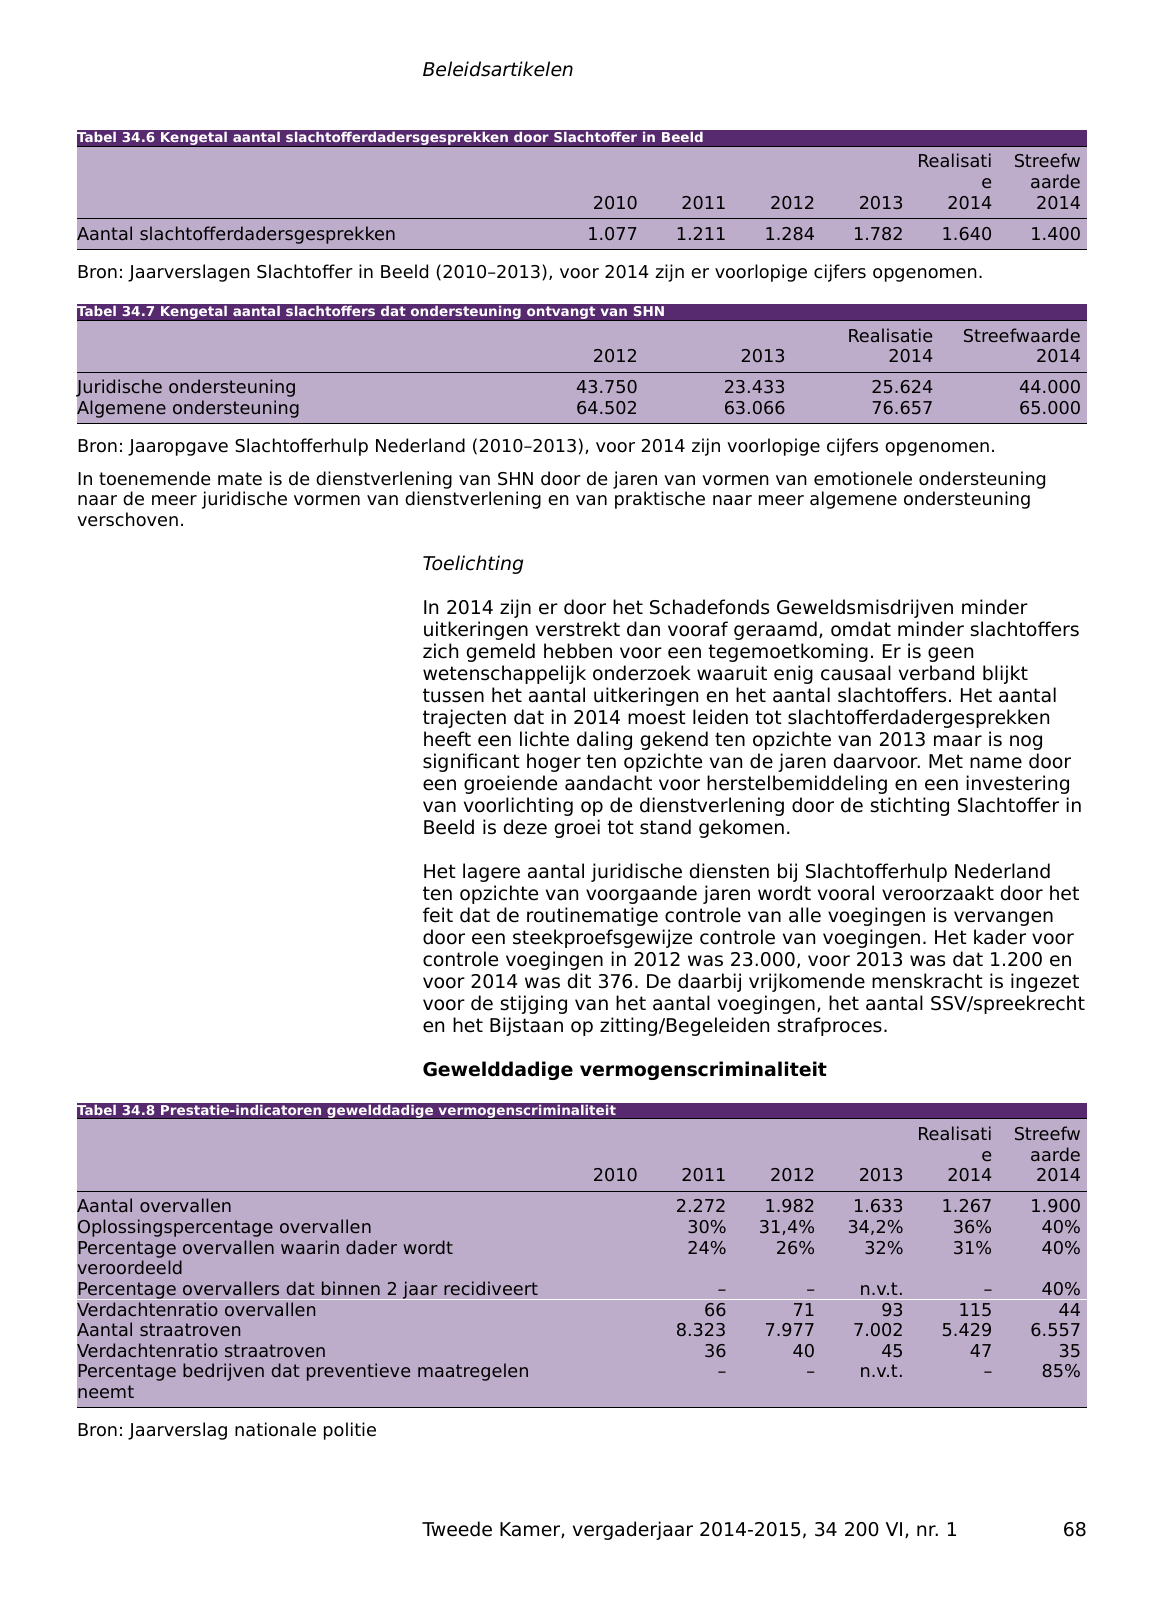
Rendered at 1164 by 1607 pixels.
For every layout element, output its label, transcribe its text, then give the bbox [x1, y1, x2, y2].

table_cell 36% [909, 1217, 998, 1238]
table_cell 36 [644, 1341, 732, 1361]
table_cell [555, 1192, 644, 1217]
table_cell 34,2% [821, 1217, 909, 1238]
table_cell Verdachtenratio straatroven [77, 1341, 555, 1361]
table_cell [644, 1119, 732, 1165]
table_cell Realisatie [909, 147, 998, 193]
table_cell 65.000 [939, 398, 1087, 423]
table_cell [77, 147, 555, 193]
table_cell 2011 [644, 193, 732, 218]
table_cell 23.433 [644, 373, 791, 398]
table_cell 2014 [998, 193, 1087, 218]
table_cell Percentage overvallen waarin dader wordt veroordeeld [77, 1238, 555, 1279]
table_cell 44 [998, 1300, 1087, 1320]
table_cell [555, 147, 644, 193]
table_cell Verdachtenratio overvallen [77, 1300, 555, 1320]
table_cell 1.211 [644, 219, 732, 249]
table_cell [77, 346, 496, 372]
table_cell 2012 [732, 1165, 821, 1191]
table_cell [732, 1119, 821, 1165]
table_header Tabel 34.6 Kengetal aantal slachtofferdadersgesprekken door Slachtoffer in Beeld [77, 130, 1087, 146]
table_cell 93 [821, 1300, 909, 1320]
table_cell 2014 [939, 346, 1087, 372]
table_cell 45 [821, 1341, 909, 1361]
table_cell Bron: Jaarverslagen Slachtoffer in Beeld (2010–2013), voor 2014 zijn er voorlopige cijfers opgenomen. [77, 250, 1087, 282]
table_cell 2.272 [644, 1192, 732, 1217]
table_cell [77, 1165, 555, 1191]
table_cell Algemene ondersteuning [77, 398, 496, 423]
table_cell 63.066 [644, 398, 791, 423]
table_cell – [644, 1279, 732, 1299]
table_cell 76.657 [791, 398, 939, 423]
table_cell Streefwaarde [998, 147, 1087, 193]
text Het lagere aantal juridische diensten bij Slachtofferhulp Nederland ten opzichte van voorgaande jaren wordt vooral veroorzaakt door het feit dat de routinematige controle van alle voegingen is vervangen door een steekproefsgewijze controle van voegingen. Het kader voor controle voegingen in 2012 was 23.000, voor 2013 was dat 1.200 en voor 2014 was dit 376. De daarbij vrijkomende menskracht is ingezet voor de stijging van het aantal voegingen, het aantal SSV/spreekrecht en het Bijstaan op zitting/Begeleiden strafproces. [422, 861, 1087, 1037]
table_cell 2012 [496, 346, 644, 372]
table_cell 7.002 [821, 1320, 909, 1341]
table_cell 2014 [909, 193, 998, 218]
table_cell [732, 147, 821, 193]
table_cell [555, 1341, 644, 1361]
table_cell 44.000 [939, 373, 1087, 398]
table_cell 1.982 [732, 1192, 821, 1217]
table_cell 40 [732, 1341, 821, 1361]
table_cell [77, 1119, 555, 1165]
text In 2014 zijn er door het Schadefonds Geweldsmisdrijven minder uitkeringen verstrekt dan vooraf geraamd, omdat minder slachtoffers zich gemeld hebben voor een tegemoetkoming. Er is geen wetenschappelijk onderzoek waaruit enig causaal verband blijkt tussen het aantal uitkeringen en het aantal slachtoffers. Het aantal trajecten dat in 2014 moest leiden tot slachtofferdadergesprekken heeft een lichte daling gekend ten opzichte van 2013 maar is nog significant hoger ten opzichte van de jaren daarvoor. Met name door een groeiende aandacht voor herstelbemiddeling en een investering van voorlichting op de dienstverlening door de stichting Slachtoffer in Beeld is deze groei tot stand gekomen. [422, 597, 1087, 838]
table_cell 30% [644, 1217, 732, 1238]
table_cell [555, 1320, 644, 1341]
table_cell 7.977 [732, 1320, 821, 1341]
table_cell 40% [998, 1217, 1087, 1238]
table_cell Aantal straatroven [77, 1320, 555, 1341]
table_cell 2010 [555, 193, 644, 218]
table_cell [555, 1238, 644, 1279]
table_cell – [732, 1279, 821, 1299]
table_cell Juridische ondersteuning [77, 373, 496, 398]
table_cell 1.400 [998, 219, 1087, 249]
table_cell 2013 [821, 193, 909, 218]
table_header Tabel 34.8 Prestatie-indicatoren gewelddadige vermogenscriminaliteit [77, 1103, 1087, 1118]
table_cell 1.782 [821, 219, 909, 249]
table_cell 2013 [644, 346, 791, 372]
table_cell 25.624 [791, 373, 939, 398]
table_cell n.v.t. [821, 1361, 909, 1407]
table_cell 2010 [555, 1165, 644, 1191]
table_cell 85% [998, 1361, 1087, 1407]
table_cell 1.640 [909, 219, 998, 249]
table_cell 1.900 [998, 1192, 1087, 1217]
table_cell [555, 1361, 644, 1407]
table_cell – [644, 1361, 732, 1407]
table_cell Aantal slachtofferdadersgesprekken [77, 219, 555, 249]
table_cell 31,4% [732, 1217, 821, 1238]
table_cell 26% [732, 1238, 821, 1279]
table_cell Realisatie [791, 321, 939, 346]
table_cell Aantal overvallen [77, 1192, 555, 1217]
table_cell – [909, 1279, 998, 1299]
table_cell 32% [821, 1238, 909, 1279]
table_cell Percentage overvallers dat binnen 2 jaar recidiveert [77, 1279, 555, 1299]
table_cell 1.284 [732, 219, 821, 249]
table_cell Oplossingspercentage overvallen [77, 1217, 555, 1238]
table_cell 2012 [732, 193, 821, 218]
table_cell [555, 1300, 644, 1320]
table_cell n.v.t. [821, 1279, 909, 1299]
table_cell 2014 [909, 1165, 998, 1191]
table_cell 66 [644, 1300, 732, 1320]
table_cell [555, 1119, 644, 1165]
table_cell 24% [644, 1238, 732, 1279]
table_cell Streefwaarde [998, 1119, 1087, 1165]
table_cell [644, 147, 732, 193]
table_cell 115 [909, 1300, 998, 1320]
table_cell [821, 147, 909, 193]
table_cell – [909, 1361, 998, 1407]
table_cell Percentage bedrijven dat preventieve maatregelen neemt [77, 1361, 555, 1407]
table_cell 2014 [791, 346, 939, 372]
table_header Tabel 34.7 Kengetal aantal slachtoffers dat ondersteuning ontvangt van SHN [77, 304, 1087, 320]
table_cell 64.502 [496, 398, 644, 423]
table_cell [496, 321, 644, 346]
table_cell [821, 1119, 909, 1165]
subtitle Toelichting [422, 553, 1087, 574]
table_cell 40% [998, 1238, 1087, 1279]
table_cell [555, 1279, 644, 1299]
table_cell [555, 1217, 644, 1238]
table_cell 40% [998, 1279, 1087, 1299]
table_cell 6.557 [998, 1320, 1087, 1341]
table_cell 8.323 [644, 1320, 732, 1341]
table_cell 2011 [644, 1165, 732, 1191]
table_cell – [732, 1361, 821, 1407]
table_cell 1.267 [909, 1192, 998, 1217]
table_cell 71 [732, 1300, 821, 1320]
table_cell [644, 321, 791, 346]
table_cell 43.750 [496, 373, 644, 398]
table_cell [77, 321, 496, 346]
table_cell 2013 [821, 1165, 909, 1191]
table_cell Bron: Jaaropgave Slachtofferhulp Nederland (2010–2013), voor 2014 zijn voorlopige cijfers opgenomen. In toenemende mate is de dienstverlening van SHN door de jaren van vormen van emotionele ondersteuning naar de meer juridische vormen van dienstverlening en van praktische naar meer algemene ondersteuning verschoven. [77, 424, 1087, 530]
subtitle Gewelddadige vermogenscriminaliteit [422, 1059, 1087, 1081]
table_cell 2014 [998, 1165, 1087, 1191]
table_cell Bron: Jaarverslag nationale politie [77, 1408, 1087, 1441]
table_cell 1.633 [821, 1192, 909, 1217]
table_cell Streefwaarde [939, 321, 1087, 346]
table_cell 47 [909, 1341, 998, 1361]
table_cell Realisatie [909, 1119, 998, 1165]
table_cell 35 [998, 1341, 1087, 1361]
table_cell 1.077 [555, 219, 644, 249]
table_cell 5.429 [909, 1320, 998, 1341]
table_cell 31% [909, 1238, 998, 1279]
table_cell [77, 193, 555, 218]
